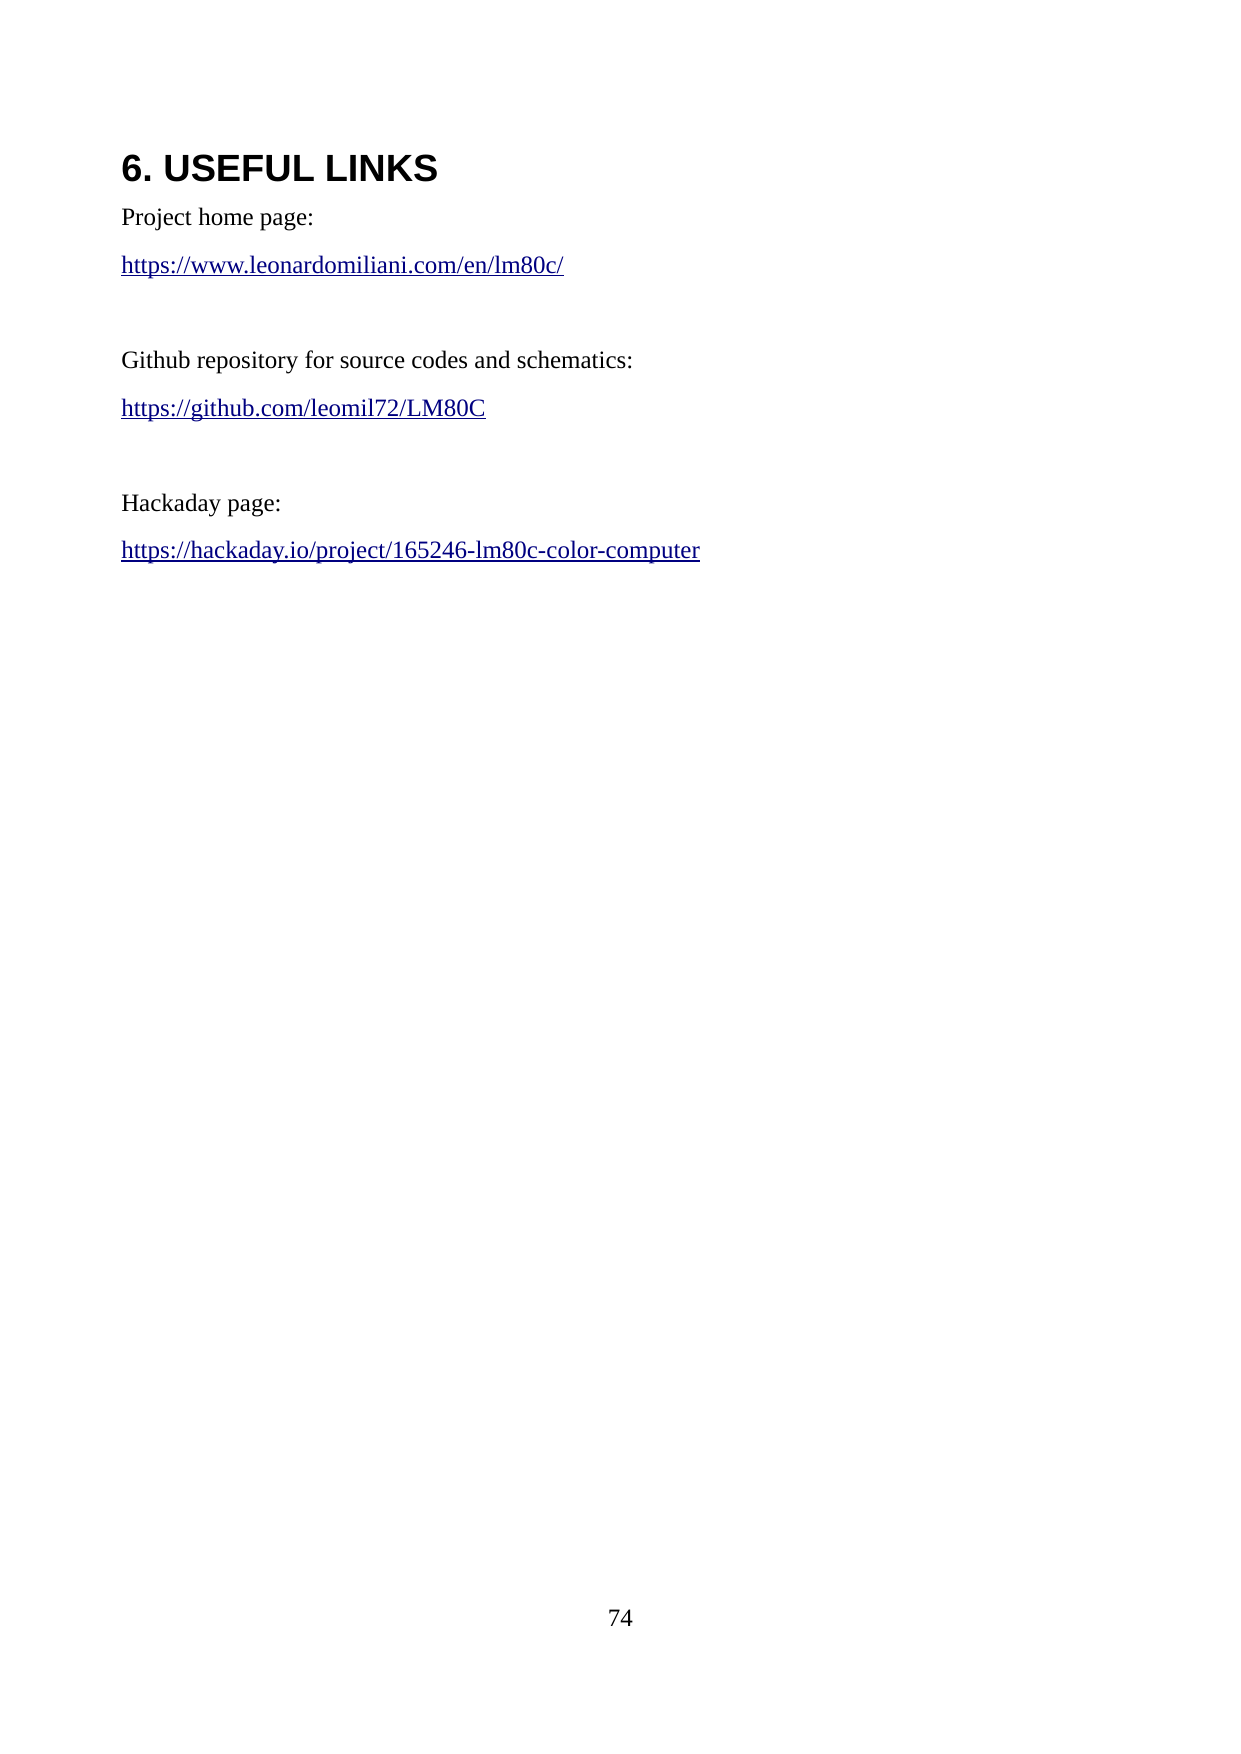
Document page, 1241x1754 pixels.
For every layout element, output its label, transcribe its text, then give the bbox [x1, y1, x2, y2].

text Project home page: [121, 202, 1119, 231]
subtitle 6. USEFUL LINKS [121, 146, 1119, 190]
text Github repository for source codes and schematics: [121, 345, 1119, 374]
text Hackaday page: [121, 488, 1119, 517]
text https://hackaday.io/project/165246-lm80c-color-computer [121, 535, 1119, 564]
text https://www.leonardomiliani.com/en/lm80c/ [121, 250, 1119, 278]
text https://github.com/leomil72/LM80C [121, 393, 1119, 421]
